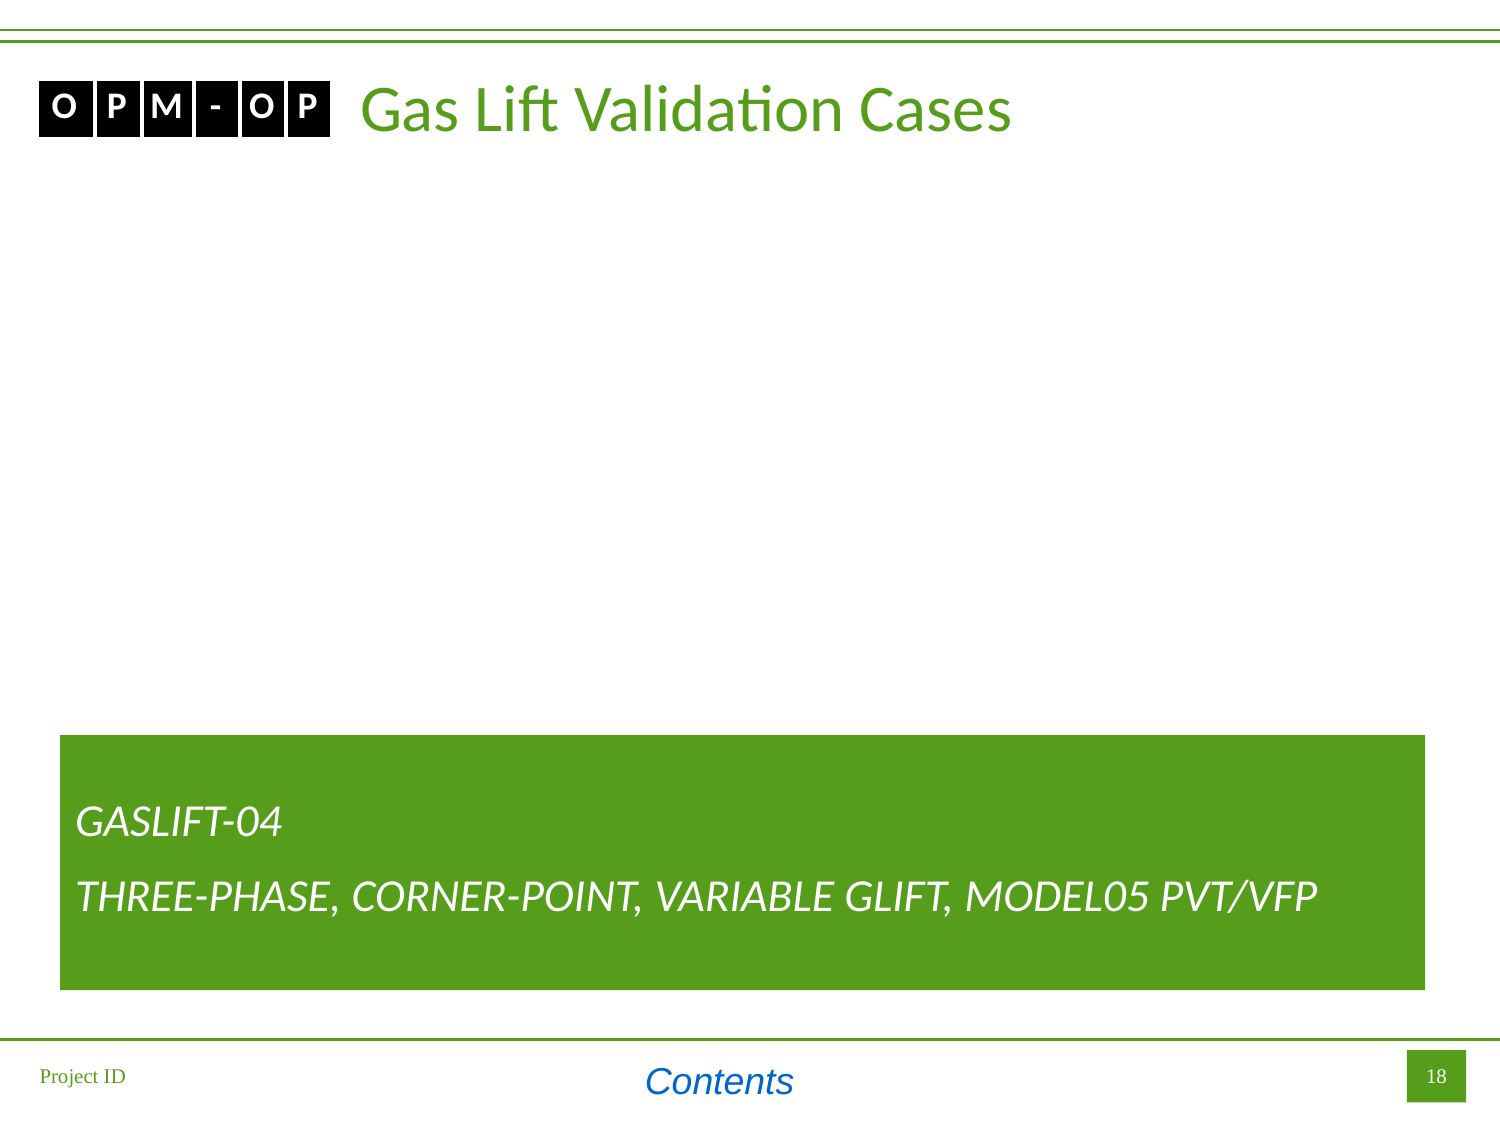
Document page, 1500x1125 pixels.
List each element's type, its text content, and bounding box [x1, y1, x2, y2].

title Gas Lift Validation Cases [360, 77, 1425, 153]
list GASLIFT-04 Three-Phase, Corner-Point, variable GLIFT, MODEL05 PVT/VFP [60, 735, 1426, 991]
